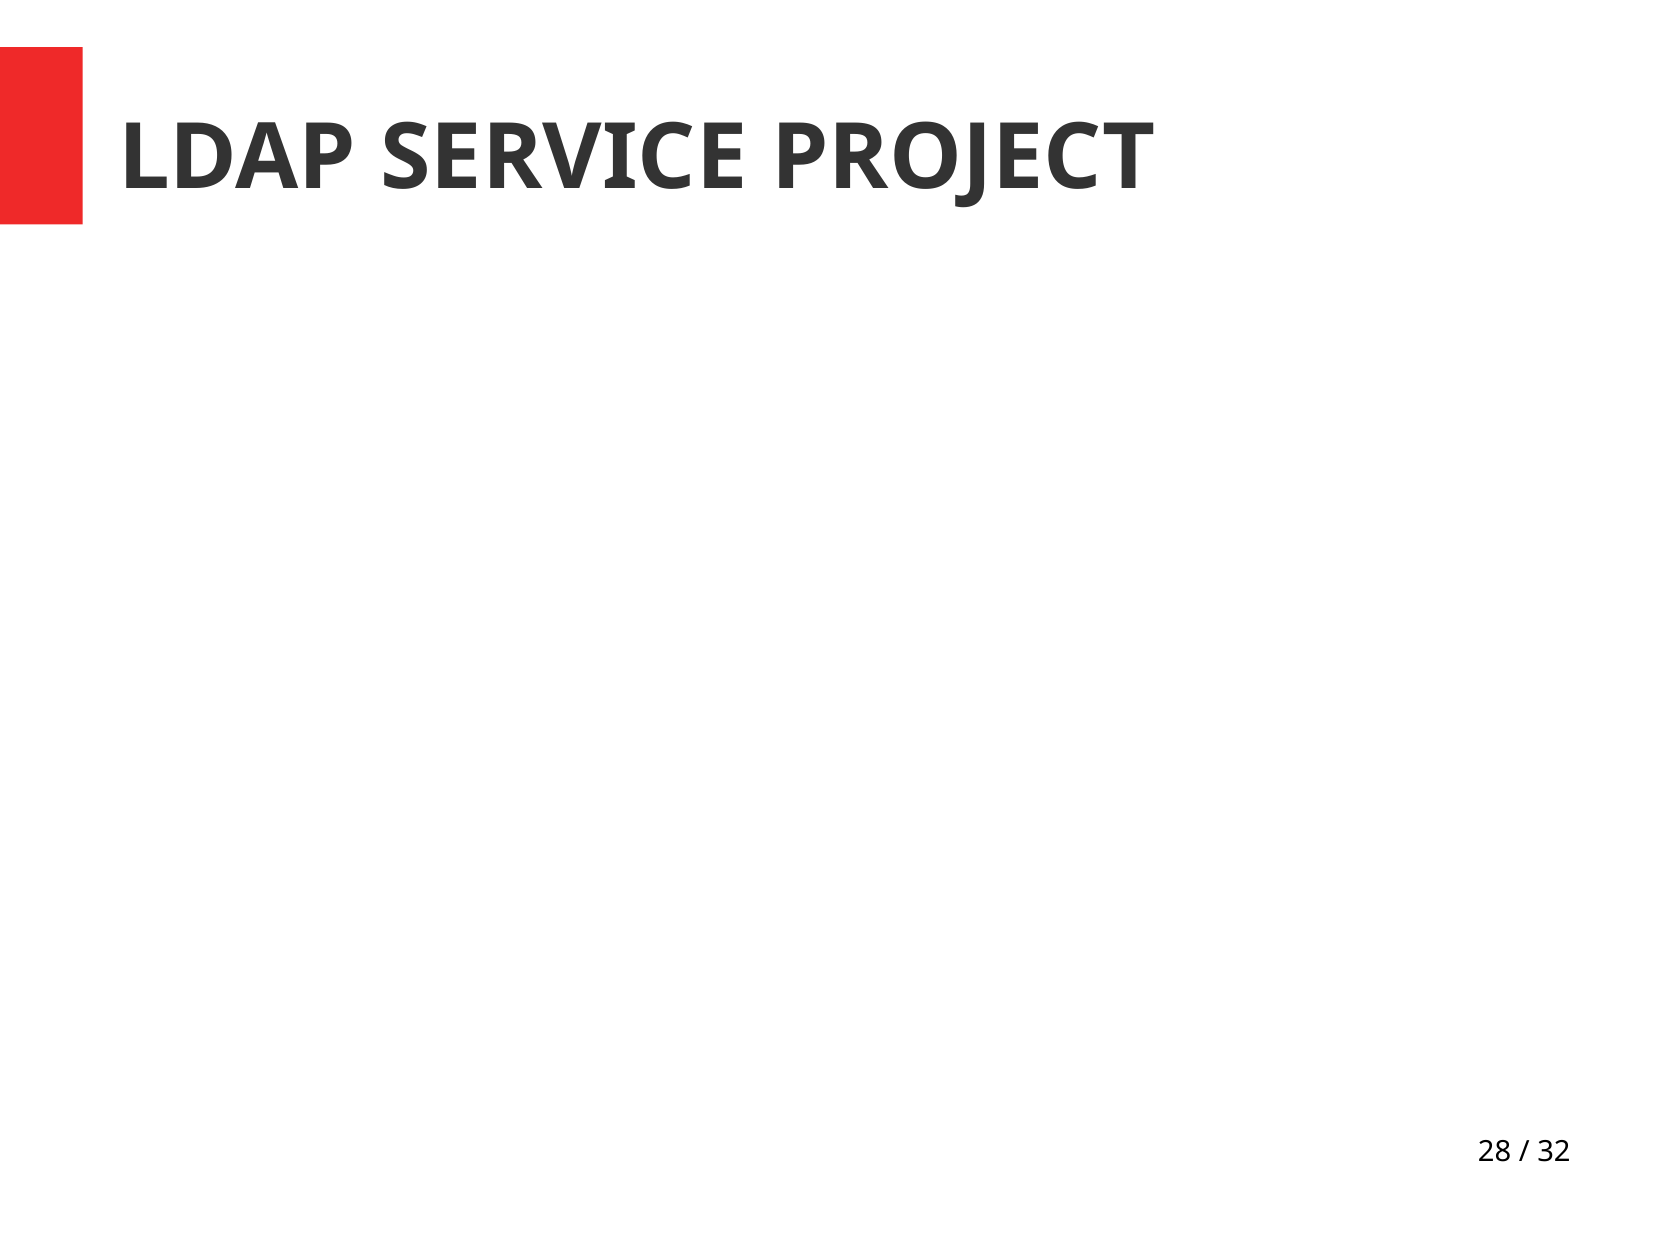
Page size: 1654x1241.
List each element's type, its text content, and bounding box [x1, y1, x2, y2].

title LDAP SERVICE PROJECT [118, 49, 1571, 257]
